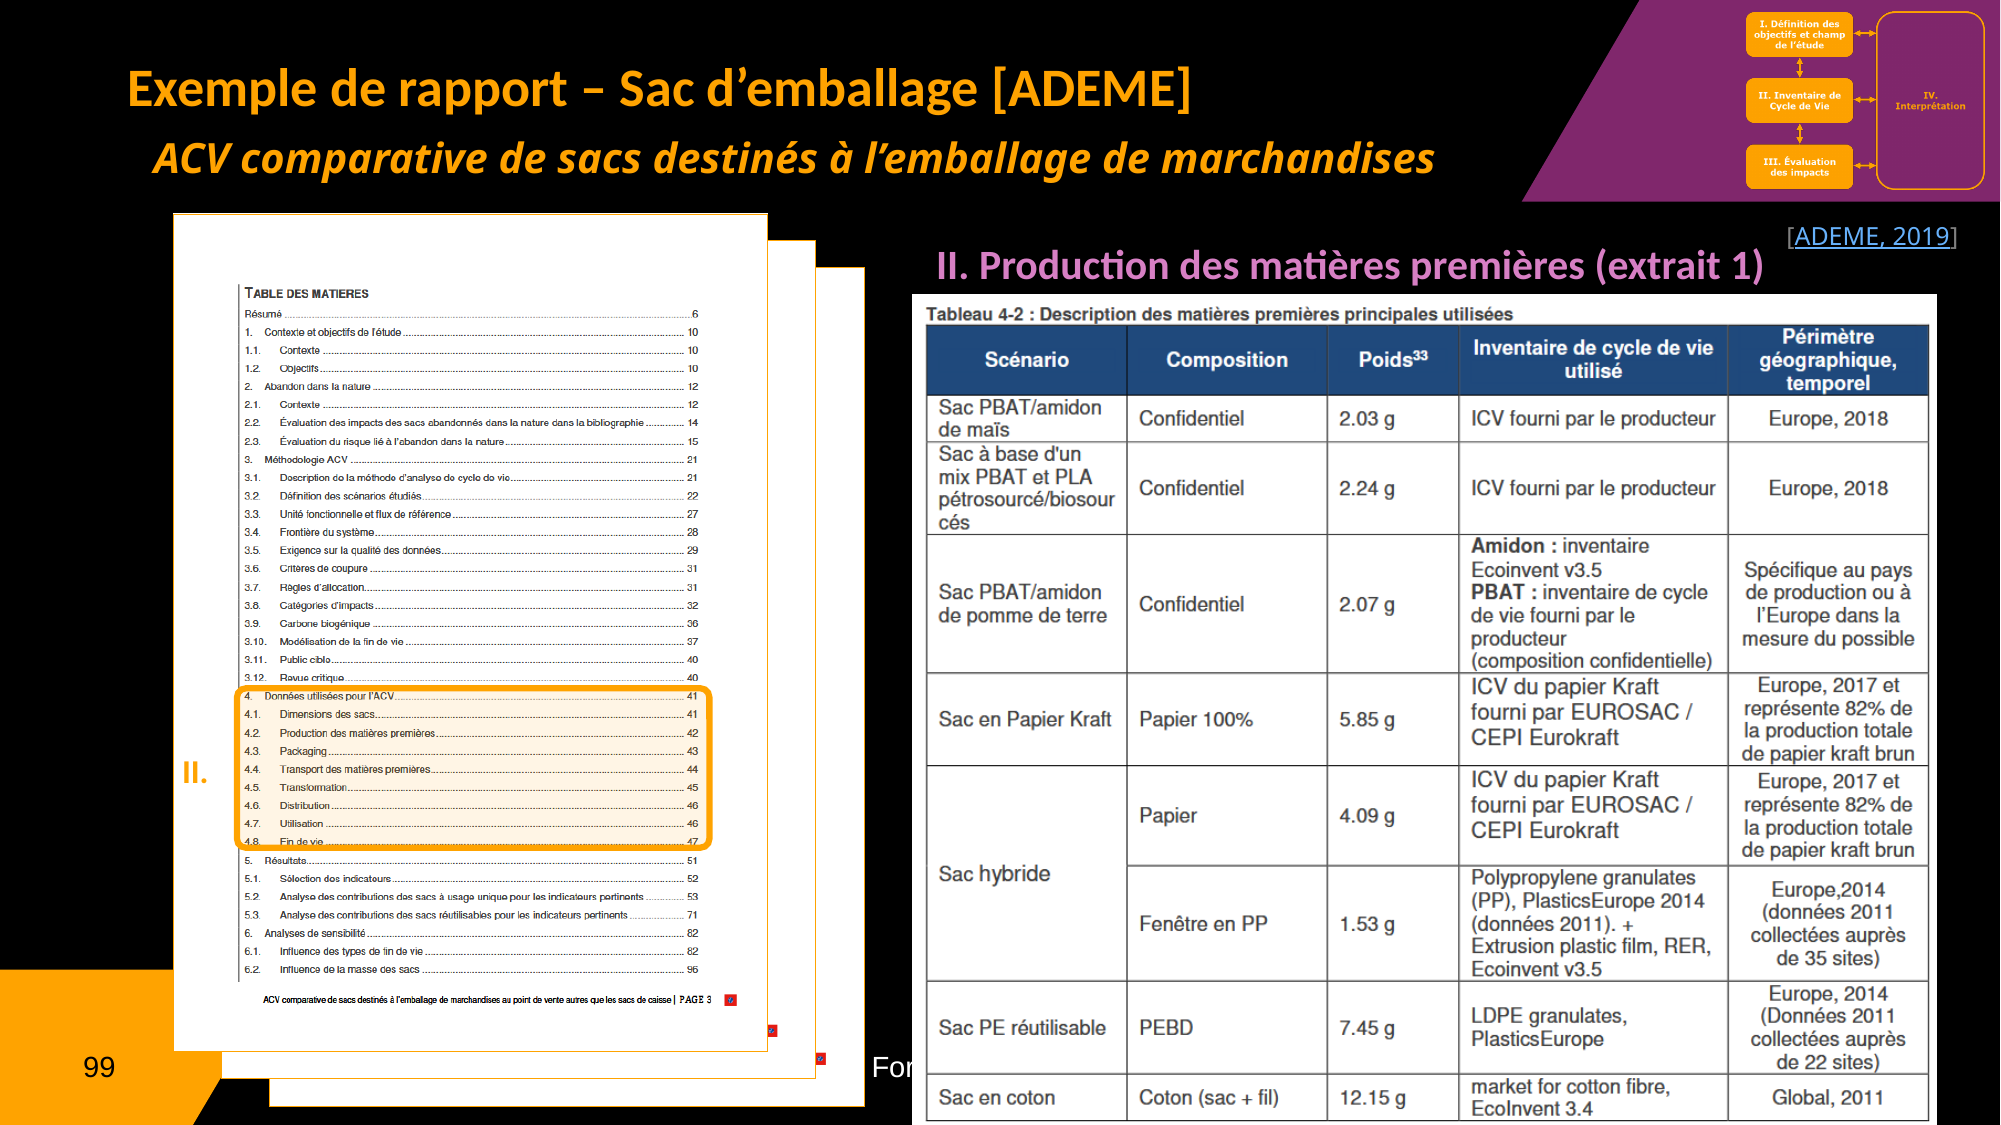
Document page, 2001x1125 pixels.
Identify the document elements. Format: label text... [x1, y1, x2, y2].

text_box II. [167, 743, 224, 798]
text_box [236, 688, 710, 848]
text_box II. Production des matières premières (extrait 1) [921, 236, 1973, 319]
text_box ACV comparative de sacs destinés à l’emballage de marchandises [138, 124, 1451, 190]
picture [912, 294, 1952, 1125]
text_box [ADEME, 2019] [1771, 213, 1998, 262]
title Exemple de rapport – Sac d’emballage [ADEME] [112, 51, 1890, 166]
picture [173, 213, 865, 1107]
picture [1746, 11, 1985, 190]
